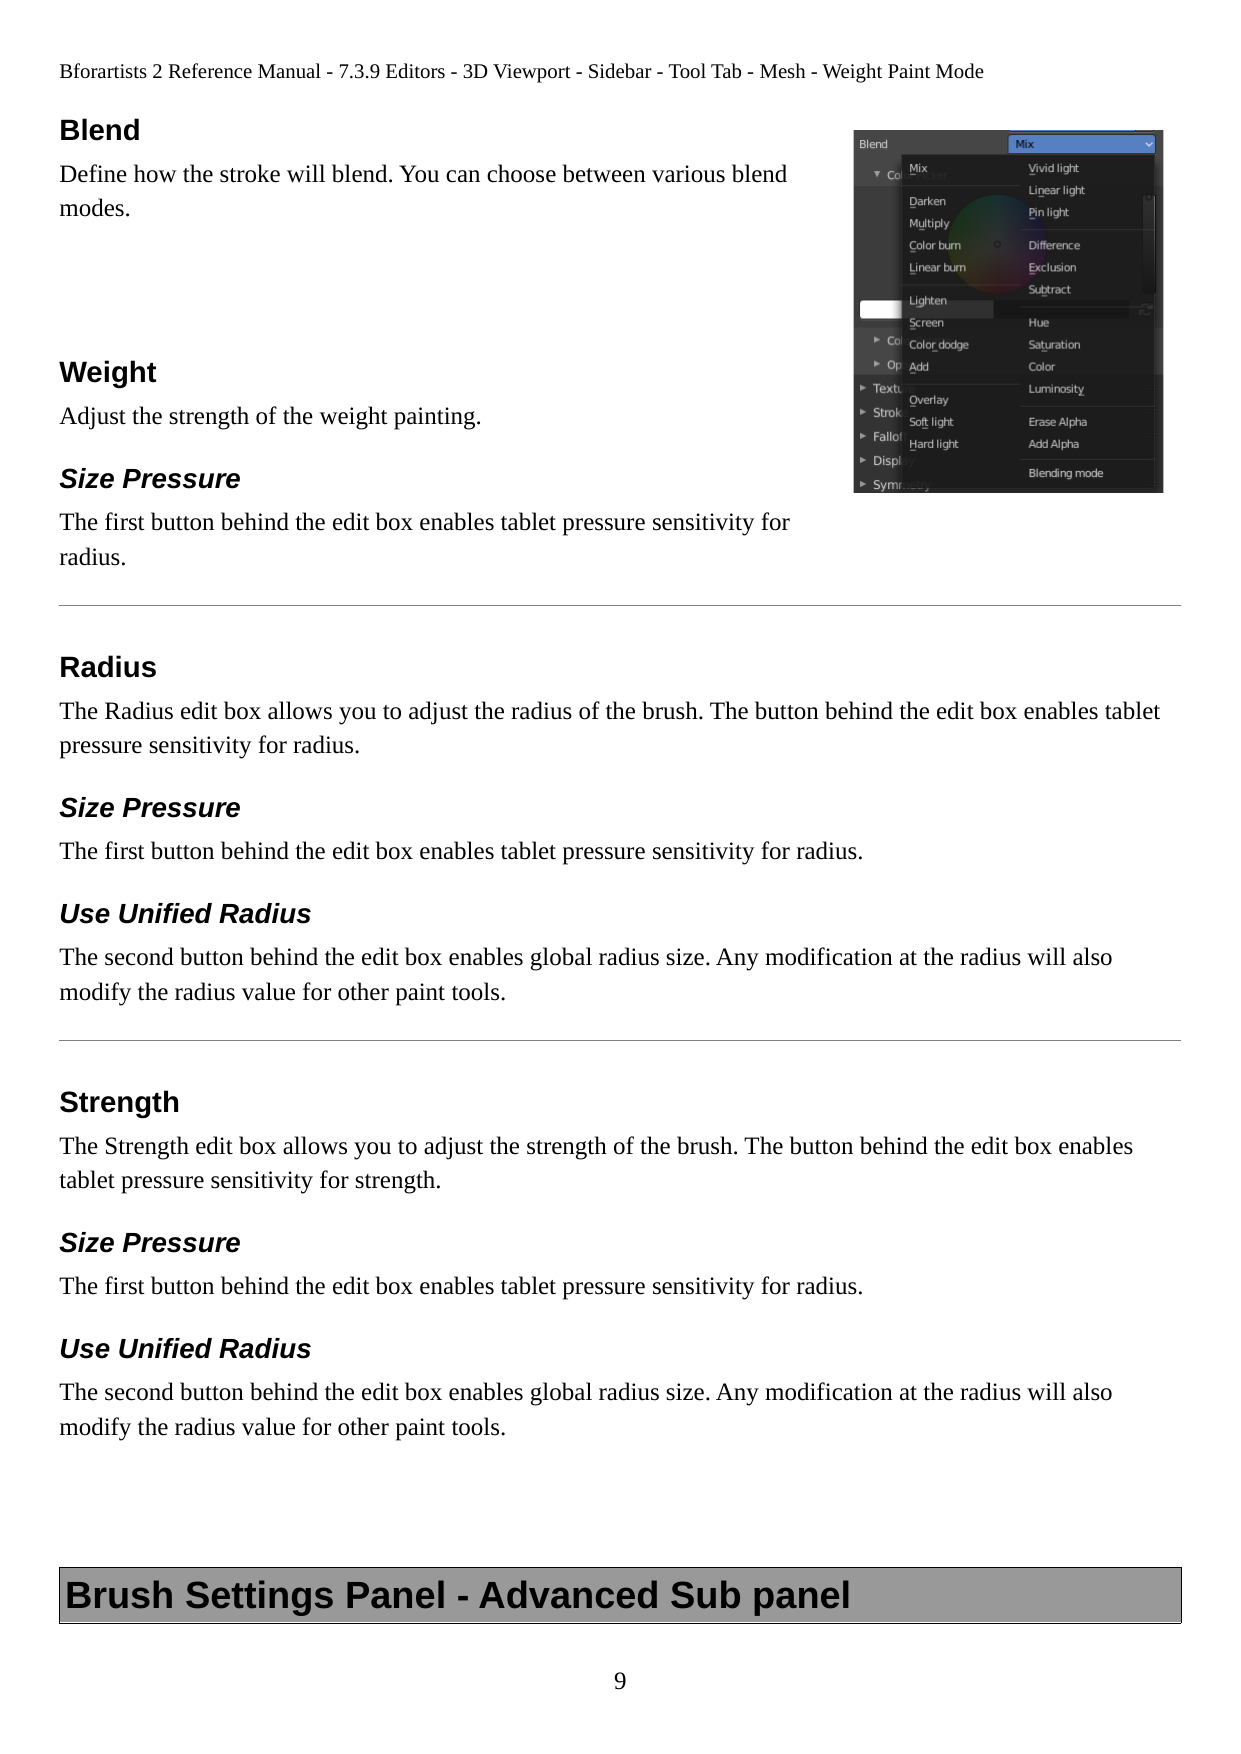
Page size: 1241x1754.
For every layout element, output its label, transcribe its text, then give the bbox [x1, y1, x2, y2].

text The second button behind the edit box enables global radius size. Any modification at the radius will also modify the radius value for other paint tools. [59, 1377, 1181, 1440]
subtitle Strength [59, 1084, 1181, 1118]
subtitle Radius [59, 649, 1181, 683]
subtitle Use Unified Radius [59, 1333, 1181, 1364]
subtitle Size Pressure [59, 792, 1181, 824]
text Define how the stroke will blend. You can choose between various blend modes. [59, 159, 853, 222]
text The Radius edit box allows you to adjust the radius of the brush. The button behind the edit box enables tablet pressure sensitivity for radius. [59, 696, 1181, 759]
text The first button behind the edit box enables tablet pressure sensitivity for radius. [59, 836, 1181, 865]
subtitle Use Unified Radius [59, 898, 1181, 930]
table_header Brush Settings Panel - Advanced Sub panel [60, 1568, 1181, 1622]
subtitle Blend [59, 113, 1181, 146]
subtitle [1164, 355, 1181, 389]
text The first button behind the edit box enables tablet pressure sensitivity for radius. [59, 507, 1181, 571]
text Adjust the strength of the weight painting. [59, 401, 853, 430]
subtitle Size Pressure [59, 463, 1181, 495]
subtitle Weight [59, 355, 853, 389]
text The first button behind the edit box enables tablet pressure sensitivity for radius. [59, 1271, 1181, 1300]
picture [853, 130, 1164, 493]
subtitle Size Pressure [59, 1227, 1181, 1259]
text The Strength edit box allows you to adjust the strength of the brush. The button behind the edit box enables tablet pressure sensitivity for strength. [59, 1131, 1181, 1194]
text The second button behind the edit box enables global radius size. Any modification at the radius will also modify the radius value for other paint tools. [59, 942, 1181, 1005]
